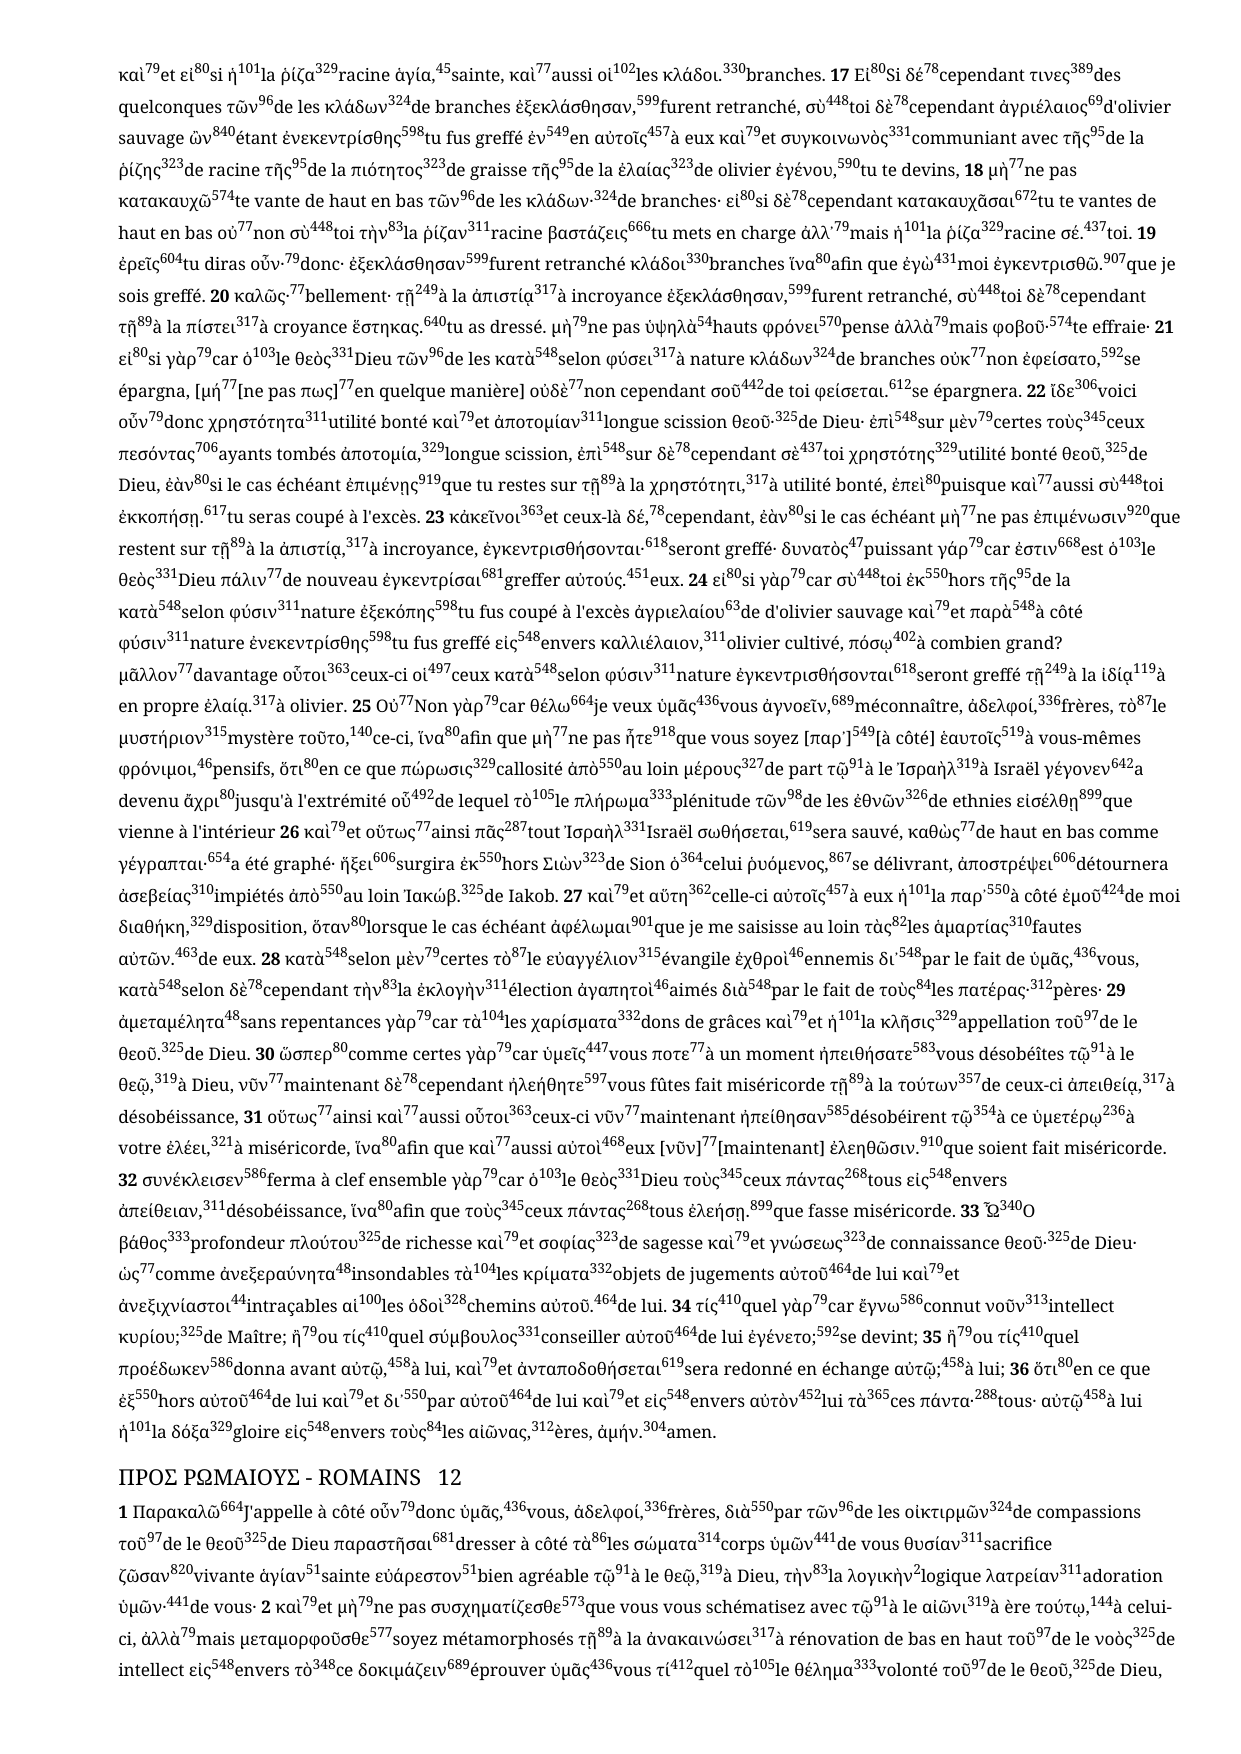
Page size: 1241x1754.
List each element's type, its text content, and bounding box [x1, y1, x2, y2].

text 1 Λέγω664Je dis οὖν,79donc, μὴ340ne pas ἀπώσατο592se poussa au loin ὁ103le θεὸς331Dieu τὸν85le λαὸν313peuple αὐτοῦ;464de lui; μὴ77ne pas γένοιτο·696que se devienne· καὶ77aussi γὰρ79car ἐγὼ431moi Ἰσραηλίτης331Israélite εἰμί,664je suis, ἐκ550hors σπέρματος327de semence Ἀβραάμ,325de Abraam, φυλῆς323de tribu Βενιαμίν.325de Benyamin. 2 οὐκ77non ἀπώσατο592se poussa au loin ὁ103le θεὸς331Dieu τὸν85le λαὸν313peuple αὐτοῦ464de lui ὃν480lequel προέγνω.586connut avant. ἢ79ou οὐκ77non οἴδατε639vous avez su ἐν549en Ἠλίᾳ319à Élia τί399quel λέγει668dit ἡ101la γραφή,329graphe, ὡς77comme ἐντυγχάνει668intercède τῷ91à le θεῷ319à Dieu κατὰ550contre τοῦ97de le Ἰσραήλ;325de Israël; 3 κύριε,337Maître, τοὺς84les προφήτας312prophètes σου442de toi ἀπέκτειναν,585tuèrent catégoriquement, τὰ86les θυσιαστήριά314autels des sacrifices σου442de toi κατέσκαψαν,585creusèrent de haut en bas, κἀγὼ431et moi ὑπελείφθην596je fus laissé dessous μόνος390seul καὶ79et ζητοῦσιν667cherchent τὴν83la ψυχήν311âme μου.424de moi. 4 ἀλλὰ79mais τί399quel λέγει668dit αὐτῷ458à lui ὁ103le χρηματισμός;331négociation du besoin; κατέλιπον582je laissai en contrebas ἐμαυτῷ509à moi-même ἑπτακισχιλίους178sept mille ἄνδρας,312hommes, οἵτινες497lesquels des quelconques οὐκ77non ἔκαμψαν585fléchirent γόνυ315genou τῇ350à celle Βάαλ.325de Baal. 5 οὕτως77ainsi οὖν79donc καὶ77aussi ἐν549en τῷ91à le νῦν77maintenant καιρῷ319à moment λεῖμμα333reste κατ᾽548selon ἐκλογὴν311élection χάριτος323de grâce γέγονεν·642a devenu· 6 εἰ80si δὲ78cependant χάριτι,317à grâce, οὐκέτι77non plus ἐξ550hors ἔργων,326de travaux, ἐπεὶ80puisque ἡ101la χάρις329grâce οὐκέτι77non plus γίνεται674se devient χάρις.329grâce. 7 Τί399Quel οὖν;79donc; ὃ482lequel ἐπιζητεῖ668surcherche Ἰσραήλ,331Israël, τοῦτο348ce-ci οὐκ77non ἐπέτυχεν,586obtint le dessus, ἡ101la δὲ78cependant ἐκλογὴ329élection ἐπέτυχεν·586obtint le dessus· οἱ102les δὲ78cependant λοιποὶ389restants ἐπωρώθησαν,599furent rendu calleux, 8 καθὼς77de haut en bas comme γέγραπται·654a été graphé· ἔδωκεν586donna αὐτοῖς457à eux ὁ103le θεὸς331Dieu πνεῦμα315souffle κατανύξεως,323de torpeur, ὀφθαλμοὺς312yeux τοῦ360de ce μὴ77ne pas βλέπειν689regarder καὶ79et ὦτα314oreilles τοῦ360de ce μὴ77ne pas ἀκούειν,689écouter, ἕως552jusqu'à ce que τῆς95de la σήμερον77aujourd'hui ἡμέρας.323de journée. 9 καὶ79et Δαυὶδ331Dauid λέγει·668dit· γενηθήτω565soit devenu ἡ101la τράπεζα329table αὐτῶν463de eux εἰς548envers παγίδα311piège καὶ79et εἰς548envers θήραν311chasse de proie καὶ79et εἰς548envers σκάνδαλον315scandale καὶ79et εἰς548envers ἀνταπόδομα315acte de rétribution αὐτοῖς,457à eux, 10 σκοτισθήτωσαν564soient ténébrés οἱ102les ὀφθαλμοὶ330yeux αὐτῶν463de eux τοῦ360de ce μὴ77ne pas βλέπειν689regarder καὶ79et τὸν85le νῶτον313dos αὐτῶν463de eux διὰ550par παντὸς384de tout σύγκαμψον.554plie avec. 11 Λέγω664Je dis οὖν,79donc, μὴ340ne pas ἔπταισαν585trébuchèrent ἵνα80afin que πέσωσιν;898que tombent; μὴ77ne pas γένοιτο·696que se devienne· ἀλλὰ79mais τῷ93à le αὐτῶν463de eux παραπτώματι321à chute à côté ἡ101la σωτηρία329sauvetage τοῖς92à les ἔθνεσιν320à ethnies εἰς548envers τὸ348ce παραζηλῶσαι681zéler à côté αὐτούς.451eux. 12 εἰ80si δὲ78cependant τὸ105le παράπτωμα333chute à côté αὐτῶν463de eux πλοῦτος331richesse κόσμου325de monde καὶ79et τὸ105le ἥττημα333diminution αὐτῶν463de eux πλοῦτος331richesse ἐθνῶν,326de ethnies, πόσῳ402à combien grand? μᾶλλον77davantage τὸ105le πλήρωμα333plénitude αὐτῶν.463de eux. 13 Ὑμῖν438à Vous δὲ78cependant λέγω664je dis τοῖς92à les ἔθνεσιν·320à ethnies· ἐφ᾽548sur ὅσον482autant lequel μὲν340certes οὖν79donc εἰμι664je suis ἐγὼ431moi ἐθνῶν326de ethnies ἀπόστολος,331envoyé, τὴν83la διακονίαν311service μου424de moi δοξάζω,664je glorifie, 14 εἴ340si πως77en quelque manière παραζηλώσω895que je zéle à côté μου424de moi τὴν83la σάρκα311chair καὶ79et σώσω895que je sauve τινὰς372des quelconques ἐξ550hors αὐτῶν.463de eux. 15 εἰ80si γὰρ79car ἡ101la ἀποβολὴ329rejet au loin αὐτῶν463de eux καταλλαγὴ329réconciliation κόσμου,325de monde, τίς408quelle ἡ101la πρόσλημψις329réception auprès εἰ551si μὴ77ne pas ζωὴ329vie ἐκ550hors νεκρῶν;64de morts; 16 εἰ80si δὲ78cependant ἡ101la ἀπαρχὴ329prémisse ἁγία,45sainte, καὶ77aussi τὸ105le φύραμα·333pâte· καὶ79et εἰ80si ἡ101la ῥίζα329racine ἁγία,45sainte, καὶ77aussi οἱ102les κλάδοι.330branches. 17 Εἰ80Si δέ78cependant τινες389des quelconques τῶν96de les κλάδων324de branches ἐξεκλάσθησαν,599furent retranché, σὺ448toi δὲ78cependant ἀγριέλαιος69d'olivier sauvage ὢν840étant ἐνεκεντρίσθης598tu fus greffé ἐν549en αὐτοῖς457à eux καὶ79et συγκοινωνὸς331communiant avec τῆς95de la ῥίζης323de racine τῆς95de la πιότητος323de graisse τῆς95de la ἐλαίας323de olivier ἐγένου,590tu te devins, 18 μὴ77ne pas κατακαυχῶ574te vante de haut en bas τῶν96de les κλάδων·324de branches· εἰ80si δὲ78cependant κατακαυχᾶσαι672tu te vantes de haut en bas οὐ77non σὺ448toi τὴν83la ῥίζαν311racine βαστάζεις666tu mets en charge ἀλλ᾽79mais ἡ101la ῥίζα329racine σέ.437toi. 19 ἐρεῖς604tu diras οὖν·79donc· ἐξεκλάσθησαν599furent retranché κλάδοι330branches ἵνα80afin que ἐγὼ431moi ἐγκεντρισθῶ.907que je sois greffé. 20 καλῶς·77bellement· τῇ249à la ἀπιστίᾳ317à incroyance ἐξεκλάσθησαν,599furent retranché, σὺ448toi δὲ78cependant τῇ89à la πίστει317à croyance ἕστηκας.640tu as dressé. μὴ79ne pas ὑψηλὰ54hauts φρόνει570pense ἀλλὰ79mais φοβοῦ·574te effraie· 21 εἰ80si γὰρ79car ὁ103le θεὸς331Dieu τῶν96de les κατὰ548selon φύσει317à nature κλάδων324de branches οὐκ77non ἐφείσατο,592se épargna, [μή77[ne pas πως]77en quelque manière] οὐδὲ77non cependant σοῦ442de toi φείσεται.612se épargnera. 22 ἴδε306voici οὖν79donc χρηστότητα311utilité bonté καὶ79et ἀποτομίαν311longue scission θεοῦ·325de Dieu· ἐπὶ548sur μὲν79certes τοὺς345ceux πεσόντας706ayants tombés ἀποτομία,329longue scission, ἐπὶ548sur δὲ78cependant σὲ437toi χρηστότης329utilité bonté θεοῦ,325de Dieu, ἐὰν80si le cas échéant ἐπιμένῃς919que tu restes sur τῇ89à la χρηστότητι,317à utilité bonté, ἐπεὶ80puisque καὶ77aussi σὺ448toi ἐκκοπήσῃ.617tu seras coupé à l'excès. 23 κἀκεῖνοι363et ceux-là δέ,78cependant, ἐὰν80si le cas échéant μὴ77ne pas ἐπιμένωσιν920que restent sur τῇ89à la ἀπιστίᾳ,317à incroyance, ἐγκεντρισθήσονται·618seront greffé· δυνατὸς47puissant γάρ79car ἐστιν668est ὁ103le θεὸς331Dieu πάλιν77de nouveau ἐγκεντρίσαι681greffer αὐτούς.451eux. 24 εἰ80si γὰρ79car σὺ448toi ἐκ550hors τῆς95de la κατὰ548selon φύσιν311nature ἐξεκόπης598tu fus coupé à l'excès ἀγριελαίου63de d'olivier sauvage καὶ79et παρὰ548à côté φύσιν311nature ἐνεκεντρίσθης598tu fus greffé εἰς548envers καλλιέλαιον,311olivier cultivé, πόσῳ402à combien grand? μᾶλλον77davantage οὗτοι363ceux-ci οἱ497ceux κατὰ548selon φύσιν311nature ἐγκεντρισθήσονται618seront greffé τῇ249à la ἰδίᾳ119à en propre ἐλαίᾳ.317à olivier. 25 Οὐ77Non γὰρ79car θέλω664je veux ὑμᾶς436vous ἀγνοεῖν,689méconnaître, ἀδελφοί,336frères, τὸ87le μυστήριον315mystère τοῦτο,140ce-ci, ἵνα80afin que μὴ77ne pas ἦτε918que vous soyez [παρ᾽]549[à côté] ἑαυτοῖς519à vous-mêmes φρόνιμοι,46pensifs, ὅτι80en ce que πώρωσις329callosité ἀπὸ550au loin μέρους327de part τῷ91à le Ἰσραὴλ319à Israël γέγονεν642a devenu ἄχρι80jusqu'à l'extrémité οὗ492de lequel τὸ105le πλήρωμα333plénitude τῶν98de les ἐθνῶν326de ethnies εἰσέλθῃ899que vienne à l'intérieur 26 καὶ79et οὕτως77ainsi πᾶς287tout Ἰσραὴλ331Israël σωθήσεται,619sera sauvé, καθὼς77de haut en bas comme γέγραπται·654a été graphé· ἥξει606surgira ἐκ550hors Σιὼν323de Sion ὁ364celui ῥυόμενος,867se délivrant, ἀποστρέψει606détournera ἀσεβείας310impiétés ἀπὸ550au loin Ἰακώβ.325de Iakob. 27 καὶ79et αὕτη362celle-ci αὐτοῖς457à eux ἡ101la παρ᾽550à côté ἐμοῦ424de moi διαθήκη,329disposition, ὅταν80lorsque le cas échéant ἀφέλωμαι901que je me saisisse au loin τὰς82les ἁμαρτίας310fautes αὐτῶν.463de eux. 28 κατὰ548selon μὲν79certes τὸ87le εὐαγγέλιον315évangile ἐχθροὶ46ennemis δι᾽548par le fait de ὑμᾶς,436vous, κατὰ548selon δὲ78cependant τὴν83la ἐκλογὴν311élection ἀγαπητοὶ46aimés διὰ548par le fait de τοὺς84les πατέρας·312pères· 29 ἀμεταμέλητα48sans repentances γὰρ79car τὰ104les χαρίσματα332dons de grâces καὶ79et ἡ101la κλῆσις329appellation τοῦ97de le θεοῦ.325de Dieu. 30 ὥσπερ80comme certes γὰρ79car ὑμεῖς447vous ποτε77à un moment ἠπειθήσατε583vous désobéîtes τῷ91à le θεῷ,319à Dieu, νῦν77maintenant δὲ78cependant ἠλεήθητε597vous fûtes fait miséricorde τῇ89à la τούτων357de ceux-ci ἀπειθείᾳ,317à désobéissance, 31 οὕτως77ainsi καὶ77aussi οὗτοι363ceux-ci νῦν77maintenant ἠπείθησαν585désobéirent τῷ354à ce ὑμετέρῳ236à votre ἐλέει,321à miséricorde, ἵνα80afin que καὶ77aussi αὐτοὶ468eux [νῦν]77[maintenant] ἐλεηθῶσιν.910que soient fait miséricorde. 32 συνέκλεισεν586ferma à clef ensemble γὰρ79car ὁ103le θεὸς331Dieu τοὺς345ceux πάντας268tous εἰς548envers ἀπείθειαν,311désobéissance, ἵνα80afin que τοὺς345ceux πάντας268tous ἐλεήσῃ.899que fasse miséricorde. 33 Ὦ340O βάθος333profondeur πλούτου325de richesse καὶ79et σοφίας323de sagesse καὶ79et γνώσεως323de connaissance θεοῦ·325de Dieu· ὡς77comme ἀνεξεραύνητα48insondables τὰ104les κρίματα332objets de jugements αὐτοῦ464de lui καὶ79et ἀνεξιχνίαστοι44intraçables αἱ100les ὁδοὶ328chemins αὐτοῦ.464de lui. 34 τίς410quel γὰρ79car ἔγνω586connut νοῦν313intellect κυρίου;325de Maître; ἢ79ou τίς410quel σύμβουλος331conseiller αὐτοῦ464de lui ἐγένετο;592se devint; 35 ἢ79ou τίς410quel προέδωκεν586donna avant αὐτῷ,458à lui, καὶ79et ἀνταποδοθήσεται619sera redonné en échange αὐτῷ;458à lui; 36 ὅτι80en ce que ἐξ550hors αὐτοῦ464de lui καὶ79et δι᾽550par αὐτοῦ464de lui καὶ79et εἰς548envers αὐτὸν452lui τὰ365ces πάντα·288tous· αὐτῷ458à lui ἡ101la δόξα329gloire εἰς548envers τοὺς84les αἰῶνας,312ères, ἀμήν.304amen. [118, 59, 1181, 1444]
text 1 Παρακαλῶ664J'appelle à côté οὖν79donc ὑμᾶς,436vous, ἀδελφοί,336frères, διὰ550par τῶν96de les οἰκτιρμῶν324de compassions τοῦ97de le θεοῦ325de Dieu παραστῆσαι681dresser à côté τὰ86les σώματα314corps ὑμῶν441de vous θυσίαν311sacrifice ζῶσαν820vivante ἁγίαν51sainte εὐάρεστον51bien agréable τῷ91à le θεῷ,319à Dieu, τὴν83la λογικὴν2logique λατρείαν311adoration ὑμῶν·441de vous· 2 καὶ79et μὴ79ne pas συσχηματίζεσθε573que vous vous schématisez avec τῷ91à le αἰῶνι319à ère τούτῳ,144à celui-ci, ἀλλὰ79mais μεταμορφοῦσθε577soyez métamorphosés τῇ89à la ἀνακαινώσει317à rénovation de bas en haut τοῦ97de le νοὸς325de intellect εἰς548envers τὸ348ce δοκιμάζειν689éprouver ὑμᾶς436vous τί412quel τὸ105le θέλημα333volonté τοῦ97de le θεοῦ,325de Dieu, τὸ105le ἀγαθὸν24bon καὶ79et εὐάρεστον73bien agréable καὶ79et τέλειον.73parfait. 3 Λέγω664Je dis γὰρ79car διὰ550par τῆς95de la χάριτος323de grâce τῆς356de celle δοθείσης752de ayante étée donnée μοι420à moi παντὶ378à tout τῷ352à celui ὄντι828à étant ἐν549en ὑμῖν438à vous μὴ79ne pas ὑπερφρονεῖν689penser au-dessus παρ᾽548à côté ὃ482lequel δεῖ668attache de lien φρονεῖν689penser ἀλλὰ79mais φρονεῖν689penser εἰς548envers τὸ348ce σωφρονεῖν,689être sain d'émotion, ἑκάστῳ378à chacun ὡς80comme ὁ103le θεὸς331Dieu ἐμέρισεν586partagea μέτρον315mesure πίστεως.323de croyance. 4 καθάπερ77tout comme γὰρ79car ἐν549en ἑνὶ187à un σώματι321à corps πολλὰ270nombreux μέλη314membres ἔχομεν,663nous avons, τὰ104les δὲ78cependant μέλη332membres πάντα288tous οὐ77non τὴν83la αὐτὴν344même ἔχει668a πρᾶξιν,311pratique, 5 οὕτως77ainsi οἱ102les πολλοὶ389nombreux ἓν199un σῶμά333corps ἐσμεν663nous sommes ἐν549en Χριστῷ,319à Christ, τὸ366ce δὲ78cependant καθ᾽547de haut en bas εἷς71un ἀλλήλων504de les uns les autres μέλη.332membres. 6 ἔχοντες839ayants δὲ78cependant χαρίσματα314dons de grâces κατὰ548selon τὴν83la χάριν311grâce τὴν344celle δοθεῖσαν742ayante étée donnée ἡμῖν419à nous διάφορα,54différents, εἴτε79soit προφητείαν311prophétie κατὰ548selon τὴν83la ἀναλογίαν311analogie τῆς95de la πίστεως,323de croyance, 7 εἴτε79soit διακονίαν311service ἐν549en τῇ89à la διακονίᾳ,317à service, εἴτε79soit ὁ364celui διδάσκων840enseignant ἐν549en τῇ89à la διδασκαλίᾳ,317à enseignement, 8 εἴτε79soit ὁ364celui παρακαλῶν840appelant à côté ἐν549en τῇ89à la παρακλήσει·317à appel à côté· ὁ364celui μεταδιδοὺς840donnant avec au-delà ἐν549en ἁπλότητι,317à simplicité, ὁ364celui προϊστάμενος867se dressant au-devant ἐν549en σπουδῇ,317à hâte, ὁ364celui ἐλεῶν840faisant miséricorde ἐν549en ἱλαρότητι.317à hilarité. 9 Ἡ261La ἀγάπη329amour ἀνυπόκριτος.45sans hypocrisie. ἀποστυγοῦντες839détestants complètement τὸ87le πονηρόν,55méchant, κολλώμενοι890étants collés τῷ93à le ἀγαθῷ,61à bon, 10 τῇ89à la φιλαδελφίᾳ317à amitié fraternel εἰς548envers ἀλλήλους501les uns les autres φιλόστοργοι,46tendres d'amitié, τῇ89à la τιμῇ317à valeur ἀλλήλους501les uns les autres προηγούμενοι,866se dirigeants devant, 11 τῇ89à la σπουδῇ317à hâte μὴ77ne pas ὀκνηροί,46paresseux, τῷ93à le πνεύματι321à souffle ζέοντες,839bouillants, τῷ91à le κυρίῳ319à Maître δουλεύοντες,839étants esclaves, 12 τῇ89à la ἐλπίδι317à espérance χαίροντες,839étants de joie, τῇ89à la θλίψει317à oppression ὑπομένοντες,839résistants en restant sous, τῇ89à la προσευχῇ317à prière προσκαρτεροῦντες,839endurants auprès, 13 ταῖς88à les χρείαις316à besoins τῶν96de les ἁγίων64de saints κοινωνοῦντες,839communiants, τὴν83la φιλοξενίαν311amitié de l'étranger διώκοντες.839poursuivants. 14 εὐλογεῖτε569élogiez τοὺς345ceux διώκοντας821poursuivants [ὑμᾶς],436[vous], εὐλογεῖτε569élogiez καὶ79et μὴ77ne pas καταρᾶσθε.573que vous vous faites imprécation de haut en bas. 15 χαίρειν689être de joie μετὰ550avec χαιρόντων,833de étants de joie, κλαίειν689pleurer μετὰ550avec κλαιόντων.833de pleurants. 16 τὸ87le αὐτὸ348même εἰς548envers ἀλλήλους501les uns les autres φρονοῦντες,839pensants, μὴ79ne pas τὰ86les ὑψηλὰ54hauts φρονοῦντες839pensants ἀλλὰ79mais τοῖς90à les ταπεινοῖς58à bas συναπαγόμενοι.890étants emmenés avec. μὴ77ne pas γίνεσθε573que vous vous devenez φρόνιμοι46pensifs παρ᾽549à côté ἑαυτοῖς.519à vous-mêmes. 17 μηδενὶ378à ne pas un κακὸν55malicieux ἀντὶ550contre κακοῦ67de malicieux ἀποδιδόντες,839redonnants, προνοούμενοι866se intelligeants avant καλὰ54beaux ἐνώπιον552en devant πάντων280de tous ἀνθρώπων·324de êtres humains· 18 εἰ80si δυνατὸν73puissant τὸ348ce ἐξ550hors ὑμῶν,441de vous, μετὰ550avec πάντων280de tous ἀνθρώπων324de êtres humains εἰρηνεύοντες·839pacifiants· 19 μὴ79ne pas ἑαυτοὺς515vous-mêmes ἐκδικοῦντες,839vengeants, ἀγαπητοί,75aimés, ἀλλὰ79mais δότε553donnez τόπον313lieu τῇ89à la ὀργῇ,317à colère, γέγραπται654a été graphé γάρ·79car· ἐμοὶ420à moi ἐκδίκησις,329vengeance, ἐγὼ431moi ἀνταποδώσω,602je redonnerai en échange, λέγει668dit κύριος.331Maître. 20 ἀλλ᾽79mais ἐὰν80si le cas échéant πεινᾷ921que ait faim ὁ103le ἐχθρός71ennemi σου,442de toi, ψώμιζε570donne la bouchée αὐτόν·452lui· ἐὰν80si le cas échéant διψᾷ,921que ait soif, πότιζε570donne à boire αὐτόν·452lui· τοῦτο348ce-ci γὰρ79car ποιῶν840faisant ἄνθρακας312charbons πυρὸς327de feu σωρεύσεις604tu entasseras ἐπὶ548sur τὴν83la κεφαλὴν311tête αὐτοῦ.464de lui. 21 μὴ77ne pas νικῶ578sois vaincu ὑπὸ550sous τοῦ99de le κακοῦ67de malicieux ἀλλὰ79mais νίκα570vaincs ἐν549en τῷ93à le ἀγαθῷ61à bon τὸ87le κακόν.55malicieux. [118, 1497, 1181, 1682]
text ΠΡΟΣ ΡΩΜΑΙΟΥΣ - ROMAINS 12 [118, 1462, 1181, 1492]
